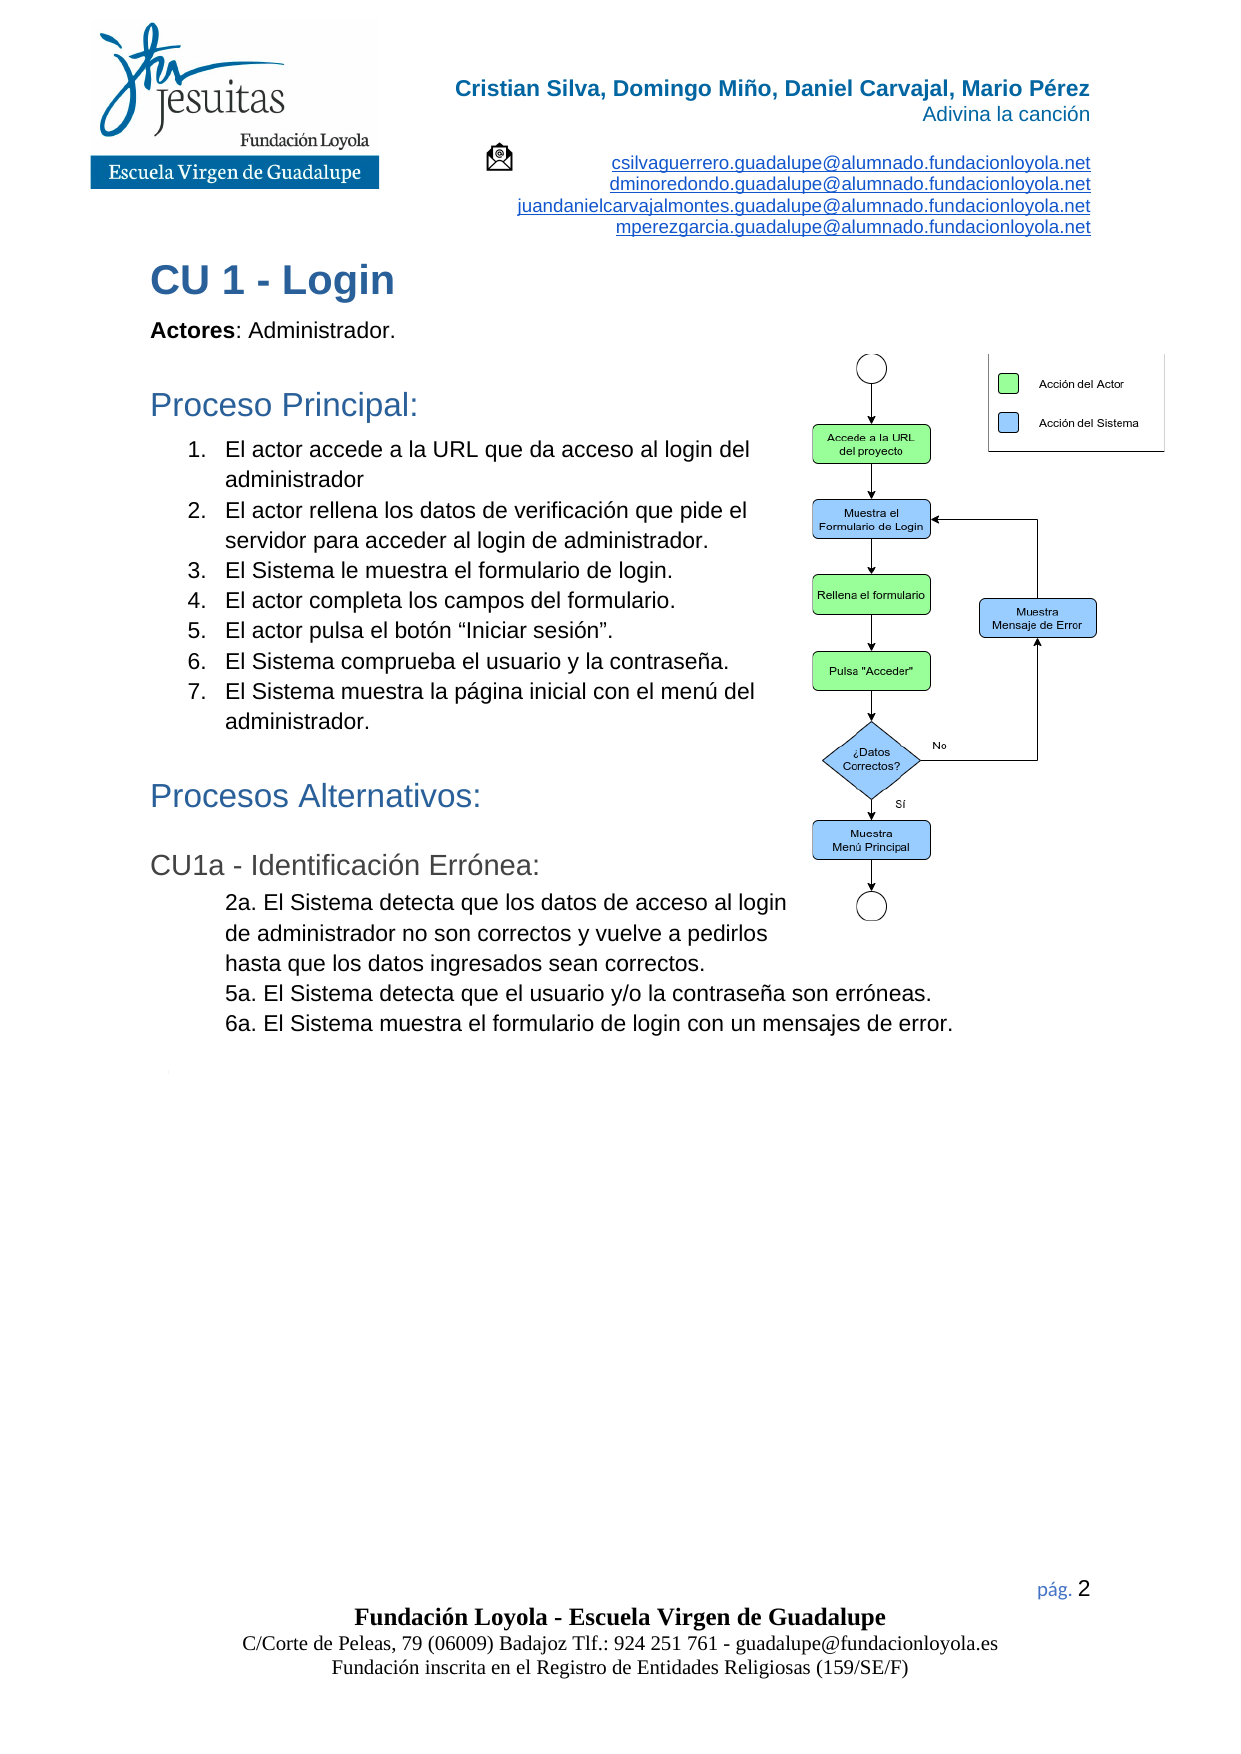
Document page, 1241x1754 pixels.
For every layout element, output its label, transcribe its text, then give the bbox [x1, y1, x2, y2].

list El actor pulsa el botón “Iniciar sesión”. [187, 617, 812, 644]
list El Sistema comprueba el usuario y la contraseña. [187, 648, 812, 674]
subtitle Proceso Principal: [150, 385, 812, 424]
picture [103, 162, 380, 189]
list El actor completa los campos del formulario. [187, 587, 812, 613]
list El Sistema muestra la página inicial con el menú del administrador. [187, 678, 812, 734]
list El actor rellena los datos de verificación que pide el servidor para acceder al login de administrador. [187, 497, 812, 553]
picture [270, 162, 326, 170]
picture [812, 354, 1165, 921]
picture [90, 20, 380, 189]
text 5a. El Sistema detecta que el usuario y/o la contraseña son erróneas. [225, 980, 1090, 1006]
list El Sistema le muestra el formulario de login. [187, 557, 812, 583]
picture [264, 168, 274, 180]
picture [484, 142, 515, 172]
picture [248, 172, 258, 179]
picture [309, 169, 326, 180]
text 2a. El Sistema detecta que los datos de acceso al login de administrador no son correctos y vuelve a pedirlos hasta que los datos ingresados sean correctos. [225, 889, 1090, 976]
text Actores: Administrador. [150, 317, 1090, 344]
subtitle CU1a - Identificación Errónea: [150, 847, 812, 881]
list El actor accede a la URL que da acceso al login del administrador [187, 436, 812, 493]
picture [139, 170, 152, 182]
subtitle Procesos Alternativos: [150, 776, 812, 814]
subtitle CU 1 - Login [150, 255, 1090, 303]
text 6a. El Sistema muestra el formulario de login con un mensajes de error. [225, 1010, 1090, 1037]
picture [186, 162, 194, 168]
picture [256, 162, 269, 170]
picture [297, 170, 301, 180]
picture [232, 169, 238, 178]
